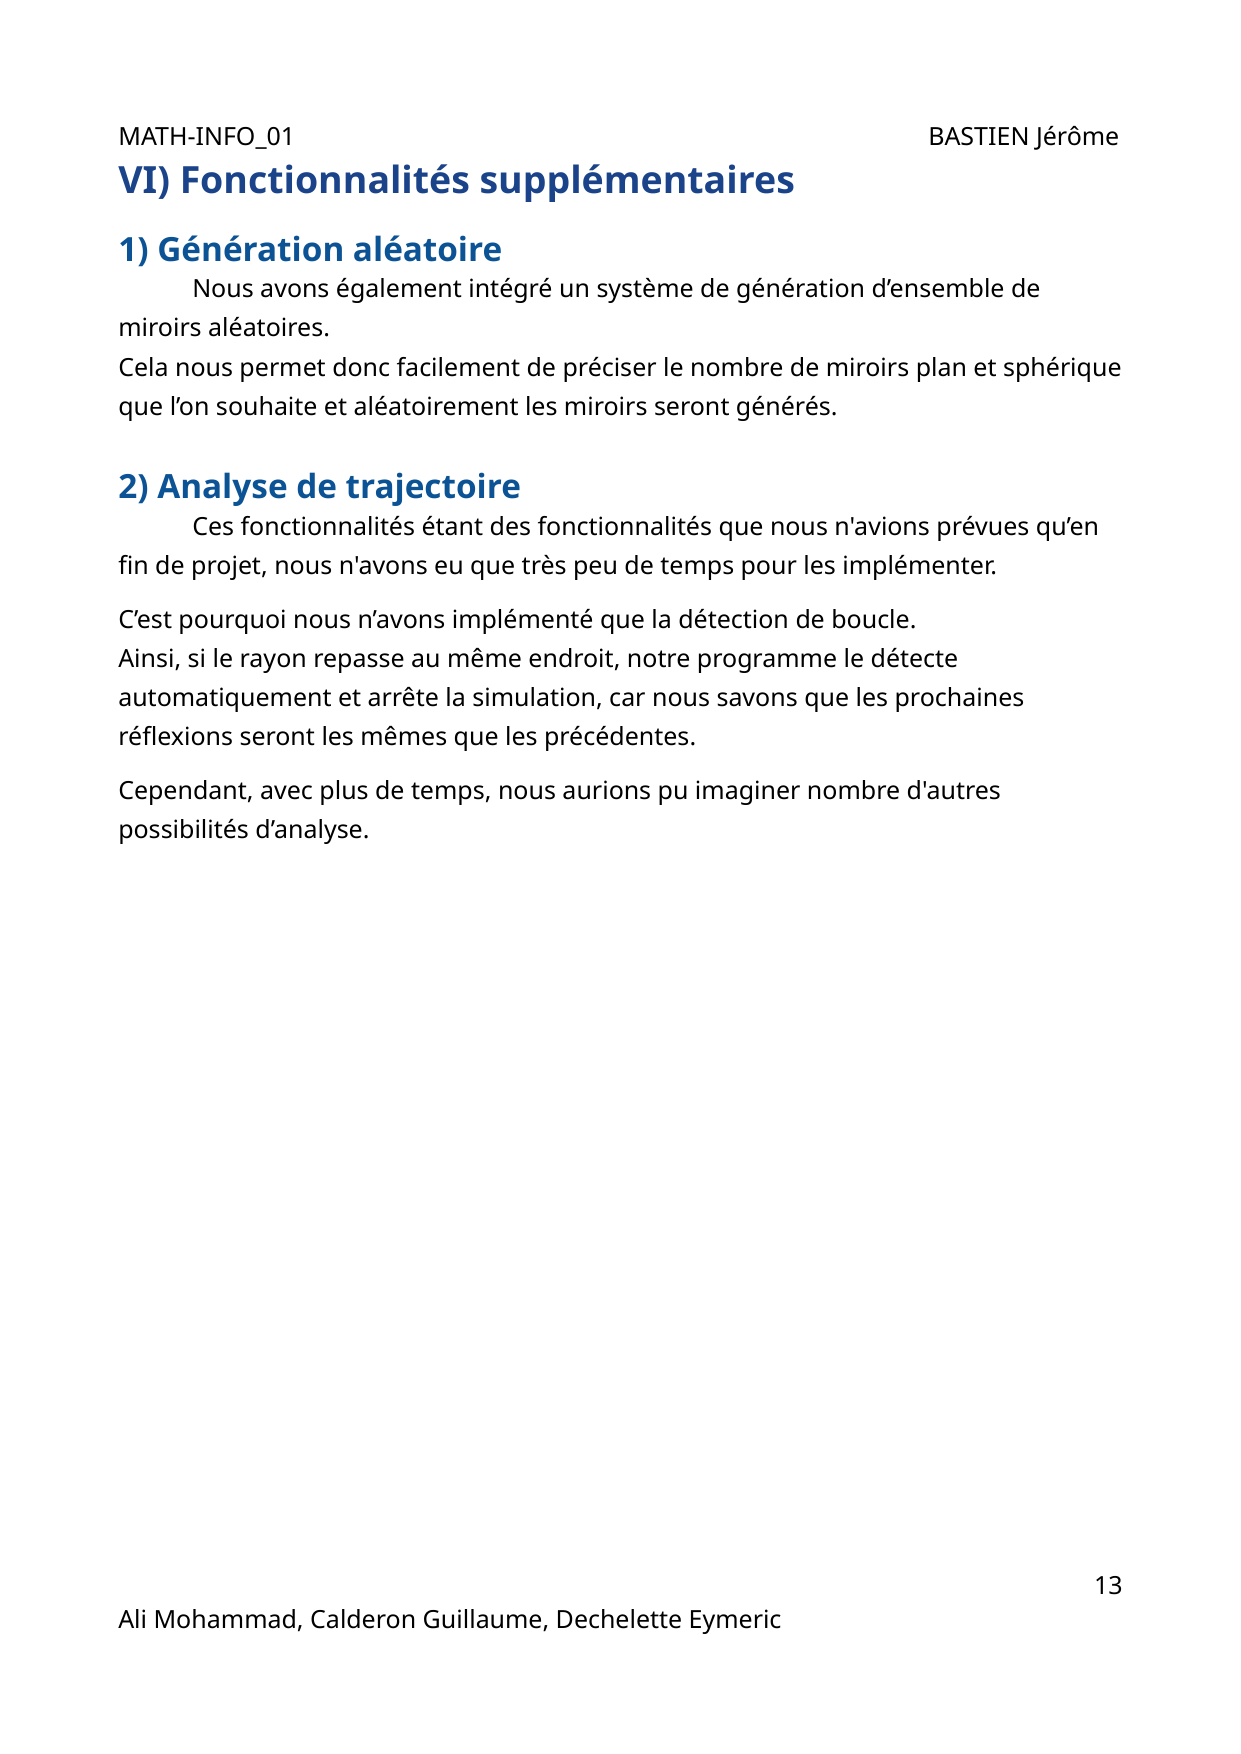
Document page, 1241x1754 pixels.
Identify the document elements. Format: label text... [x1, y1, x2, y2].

text Ces fonctionnalités étant des fonctionnalités que nous n'avions prévues qu’en fin de projet, nous n'avons eu que très peu de temps pour les implémenter. [118, 508, 1122, 582]
text Nous avons également intégré un système de génération d’ensemble de miroirs aléatoires. Cela nous permet donc facilement de préciser le nombre de miroirs plan et sphérique que l’on souhaite et aléatoirement les miroirs seront générés. [118, 271, 1122, 422]
text Cependant, avec plus de temps, nous aurions pu imaginer nombre d'autres possibilités d’analyse. [118, 772, 1122, 846]
subtitle VI) Fonctionnalités supplémentaires [118, 153, 1122, 204]
text C’est pourquoi nous n’avons implémenté que la détection de boucle. Ainsi, si le rayon repasse au même endroit, notre programme le détecte automatiquement et arrête la simulation, car nous savons que les prochaines réflexions seront les mêmes que les précédentes. [118, 601, 1122, 753]
subtitle 1) Génération aléatoire [118, 225, 1122, 271]
subtitle 2) Analyse de trajectoire [118, 463, 1122, 508]
